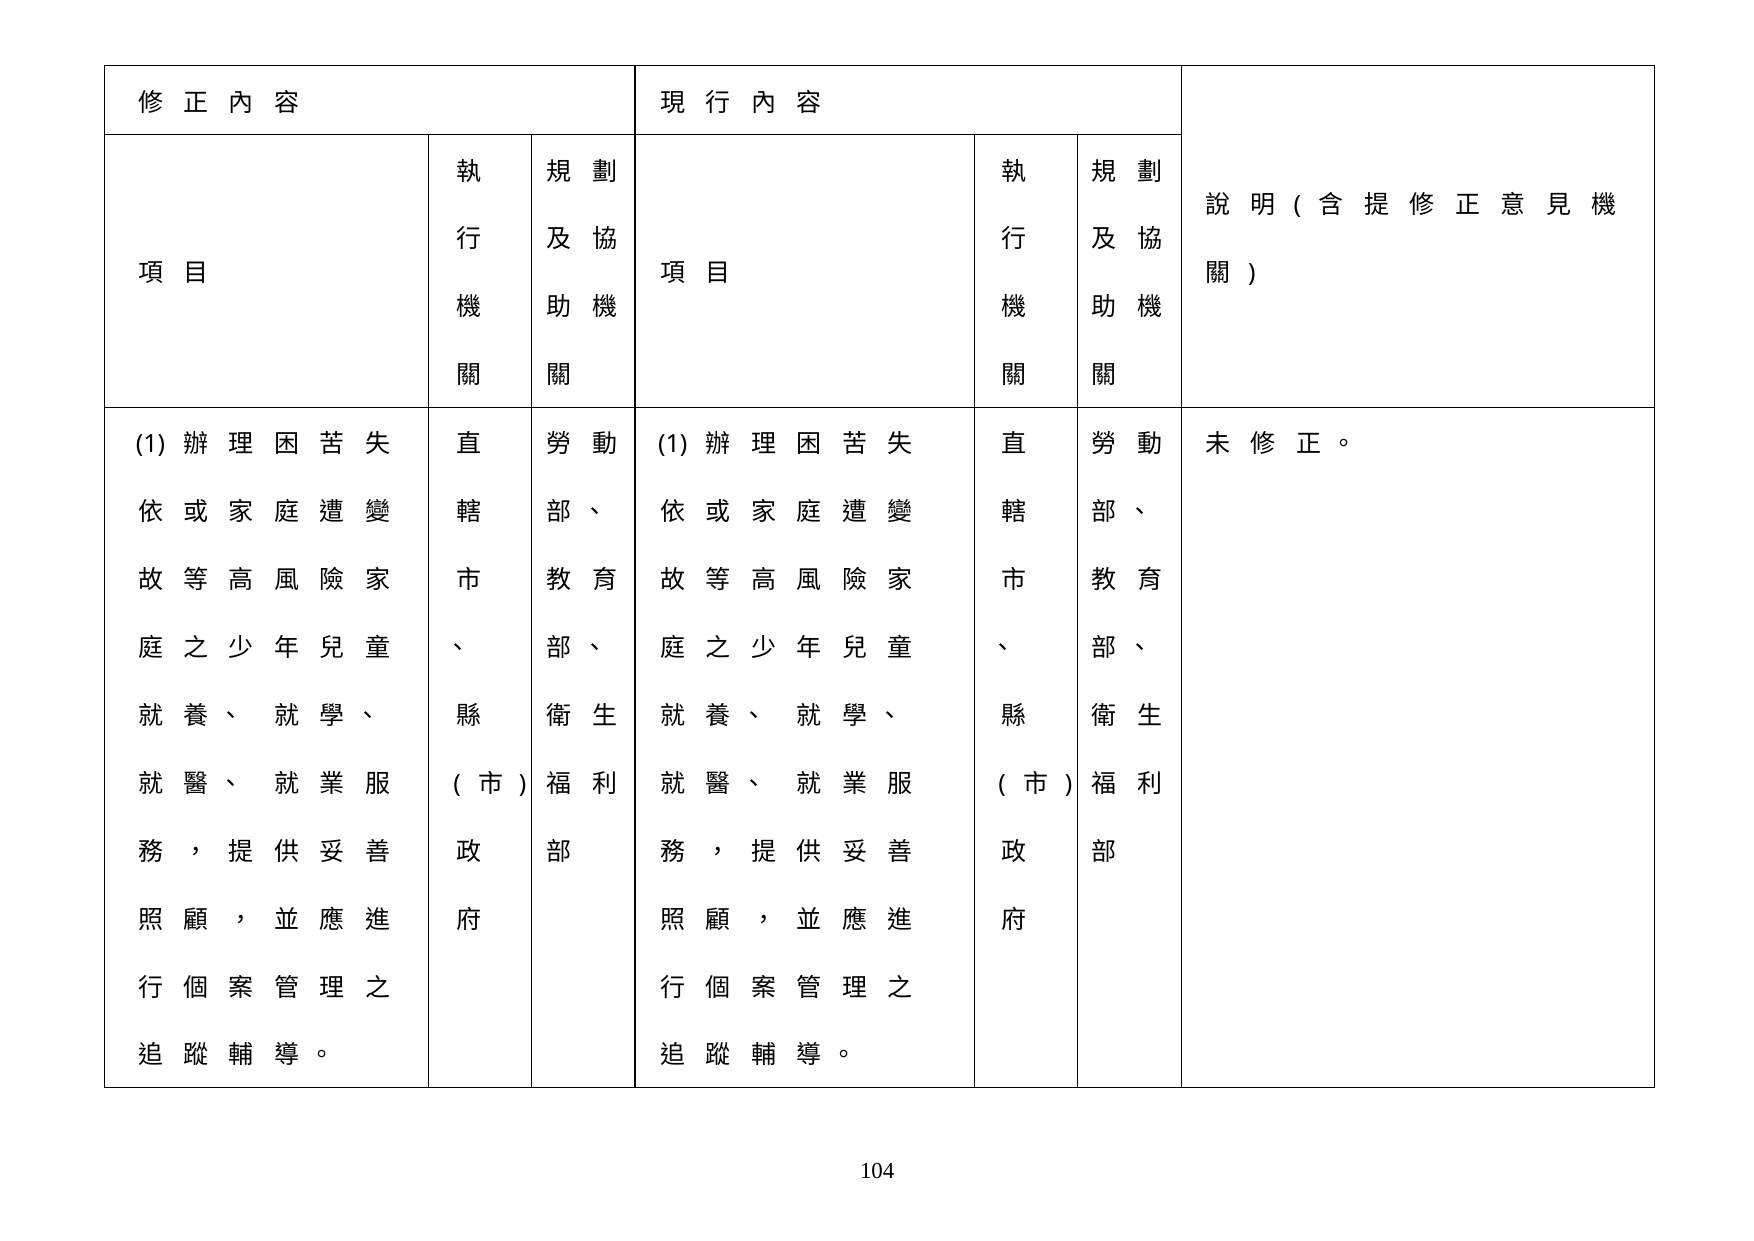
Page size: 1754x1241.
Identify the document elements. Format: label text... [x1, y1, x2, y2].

table_cell (1)辦理困苦失依或家庭遭變故等高風險家庭之少年兒童就養、就學、就醫、就業服務，提供妥善照顧，並應進行個案管理之追蹤輔導。 [636, 408, 974, 1087]
table_cell 直轄市、縣(市)政府 [429, 408, 531, 1087]
table_cell 規劃及協助機關 [532, 135, 634, 407]
table_cell 規劃及協助機關 [1078, 135, 1181, 407]
table_cell 直轄市、縣(市)政府 [975, 408, 1077, 1087]
table_cell 執行機關 [975, 135, 1077, 407]
table_header 現行內容 [636, 66, 1181, 134]
table_cell 項目 [105, 135, 428, 407]
table_cell (1)辦理困苦失依或家庭遭變故等高風險家庭之少年兒童就養、就學、就醫、就業服務，提供妥善照顧，並應進行個案管理之追蹤輔導。 [105, 408, 428, 1087]
table_cell 項目 [636, 135, 974, 407]
table_cell 勞動部、教育部、衛生福利部 [532, 408, 634, 1087]
table_header 說明(含提修正意見機關) [1182, 66, 1654, 407]
table_cell 執行機關 [429, 135, 531, 407]
table_cell 未修正。 [1182, 408, 1654, 1087]
table_cell 勞動部、教育部、衛生福利部 [1078, 408, 1181, 1087]
table_header 修正內容 [105, 66, 634, 134]
